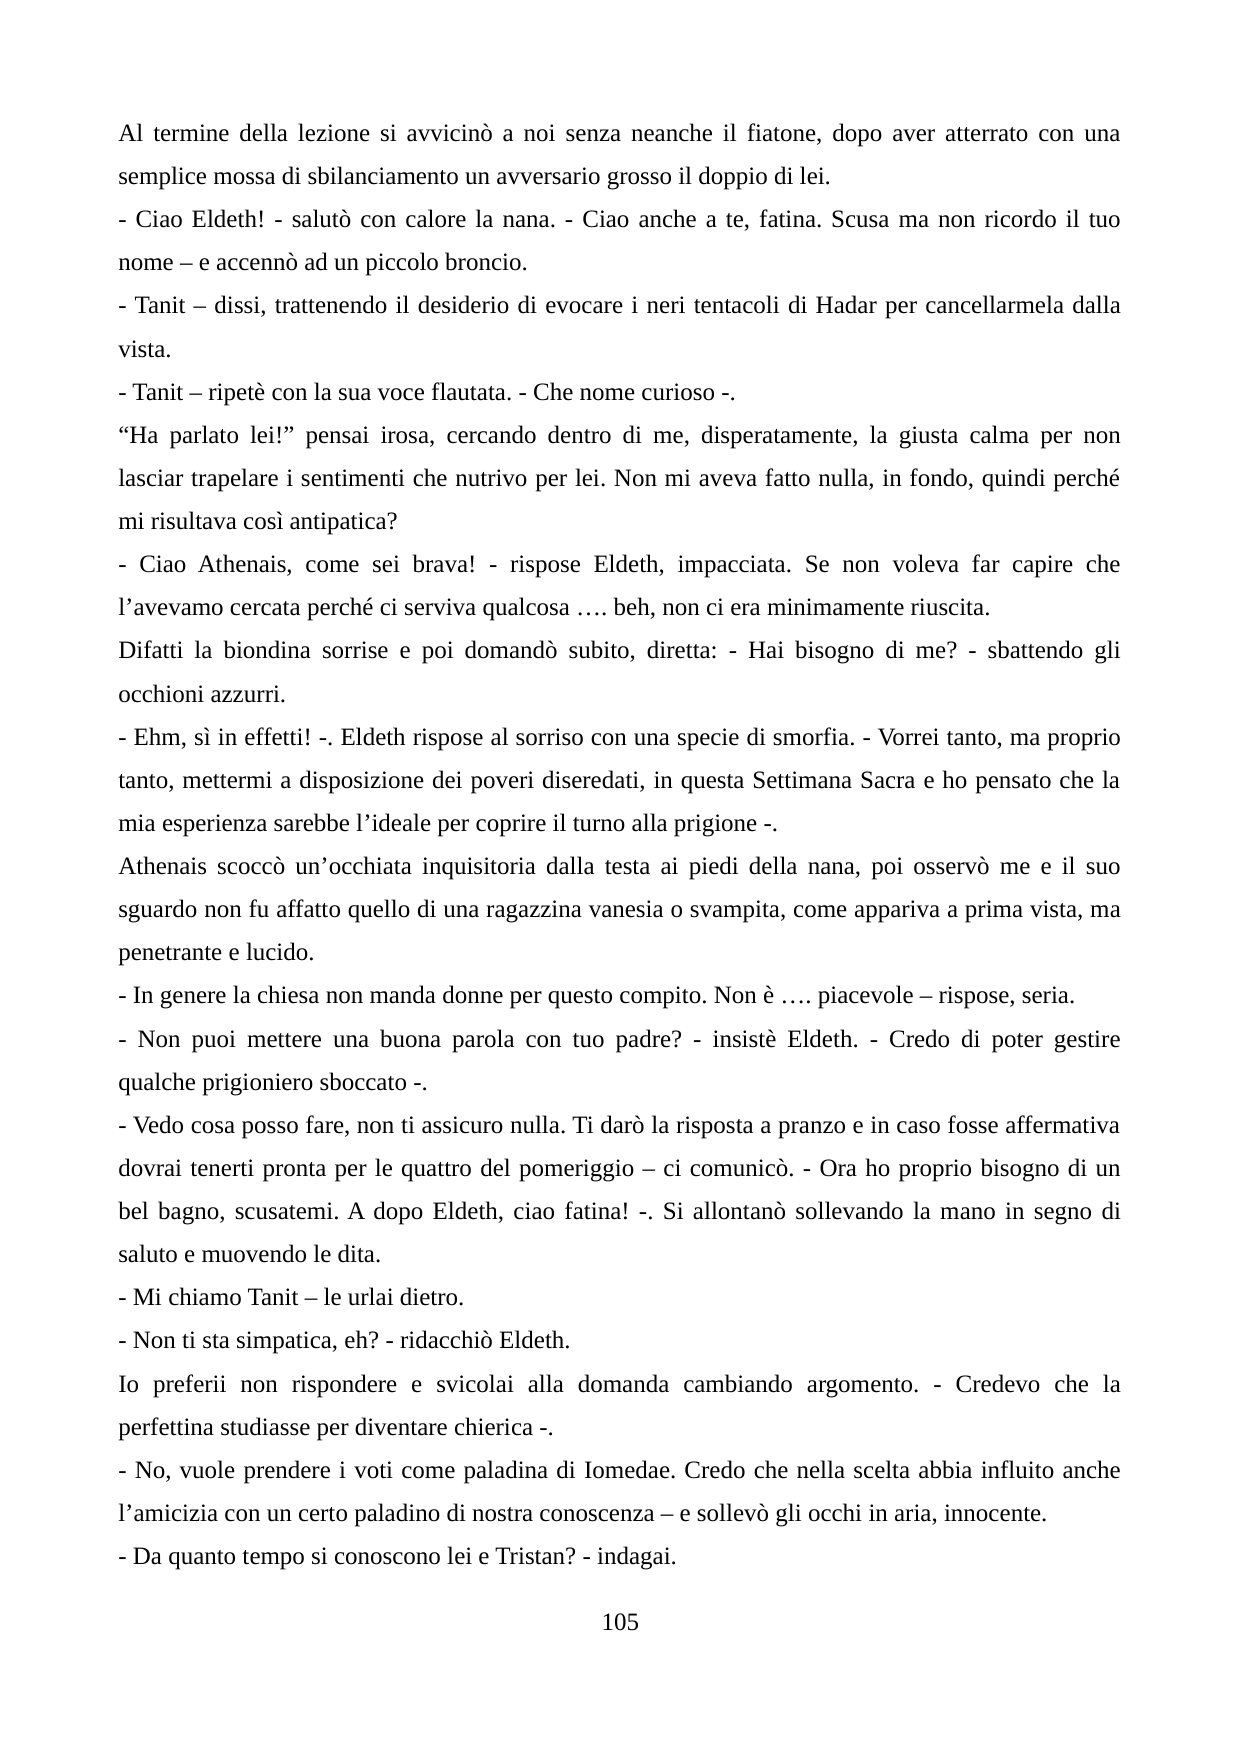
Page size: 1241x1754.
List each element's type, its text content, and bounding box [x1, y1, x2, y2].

text Athenais scoccò un’occhiata inquisitoria dalla testa ai piedi della nana, poi osservò me e il suo sguardo non fu affatto quello di una ragazzina vanesia o svampita, come appariva a prima vista, ma penetrante e lucido. [118, 851, 1122, 966]
text - In genere la chiesa non manda donne per questo compito. Non è …. piacevole – rispose, seria. [118, 981, 1122, 1009]
text - Ciao Eldeth! - salutò con calore la nana. - Ciao anche a te, fatina. Scusa ma non ricordo il tuo nome – e accennò ad un piccolo broncio. [118, 204, 1122, 276]
text - Tanit – ripetè con la sua voce flautata. - Che nome curioso -. [118, 377, 1122, 406]
text - Vedo cosa posso fare, non ti assicuro nulla. Ti darò la risposta a pranzo e in caso fosse affermativa dovrai tenerti pronta per le quattro del pomeriggio – ci comunicò. - Ora ho proprio bisogno di un bel bagno, scusatemi. A dopo Eldeth, ciao fatina! -. Si allontanò sollevando la mano in segno di saluto e muovendo le dita. [118, 1110, 1122, 1268]
text - Ciao Athenais, come sei brava! - rispose Eldeth, impacciata. Se non voleva far capire che l’avevamo cercata perché ci serviva qualcosa …. beh, non ci era minimamente riuscita. [118, 549, 1122, 621]
text “Ha parlato lei!” pensai irosa, cercando dentro di me, disperatamente, la giusta calma per non lasciar trapelare i sentimenti che nutrivo per lei. Non mi aveva fatto nulla, in fondo, quindi perché mi risultava così antipatica? [118, 420, 1122, 535]
text - Ehm, sì in effetti! -. Eldeth rispose al sorriso con una specie di smorfia. - Vorrei tanto, ma proprio tanto, mettermi a disposizione dei poveri diseredati, in questa Settimana Sacra e ho pensato che la mia esperienza sarebbe l’ideale per coprire il turno alla prigione -. [118, 722, 1122, 837]
text - Tanit – dissi, trattenendo il desiderio di evocare i neri tentacoli di Hadar per cancellarmela dalla vista. [118, 291, 1122, 362]
text Io preferii non rispondere e svicolai alla domanda cambiando argomento. - Credevo che la perfettina studiasse per diventare chierica -. [118, 1369, 1122, 1441]
text - No, vuole prendere i voti come paladina di Iomedae. Credo che nella scelta abbia influito anche l’amicizia con un certo paladino di nostra conoscenza – e sollevò gli occhi in aria, innocente. [118, 1455, 1122, 1527]
text - Da quanto tempo si conoscono lei e Tristan? - indagai. [118, 1541, 1122, 1570]
text Difatti la biondina sorrise e poi domandò subito, diretta: - Hai bisogno di me? - sbattendo gli occhioni azzurri. [118, 636, 1122, 707]
text - Non ti sta simpatica, eh? - ridacchiò Eldeth. [118, 1326, 1122, 1354]
text Al termine della lezione si avvicinò a noi senza neanche il fiatone, dopo aver atterrato con una semplice mossa di sbilanciamento un avversario grosso il doppio di lei. [118, 118, 1122, 190]
text - Non puoi mettere una buona parola con tuo padre? - insistè Eldeth. - Credo di poter gestire qualche prigioniero sboccato -. [118, 1024, 1122, 1096]
text - Mi chiamo Tanit – le urlai dietro. [118, 1282, 1122, 1311]
